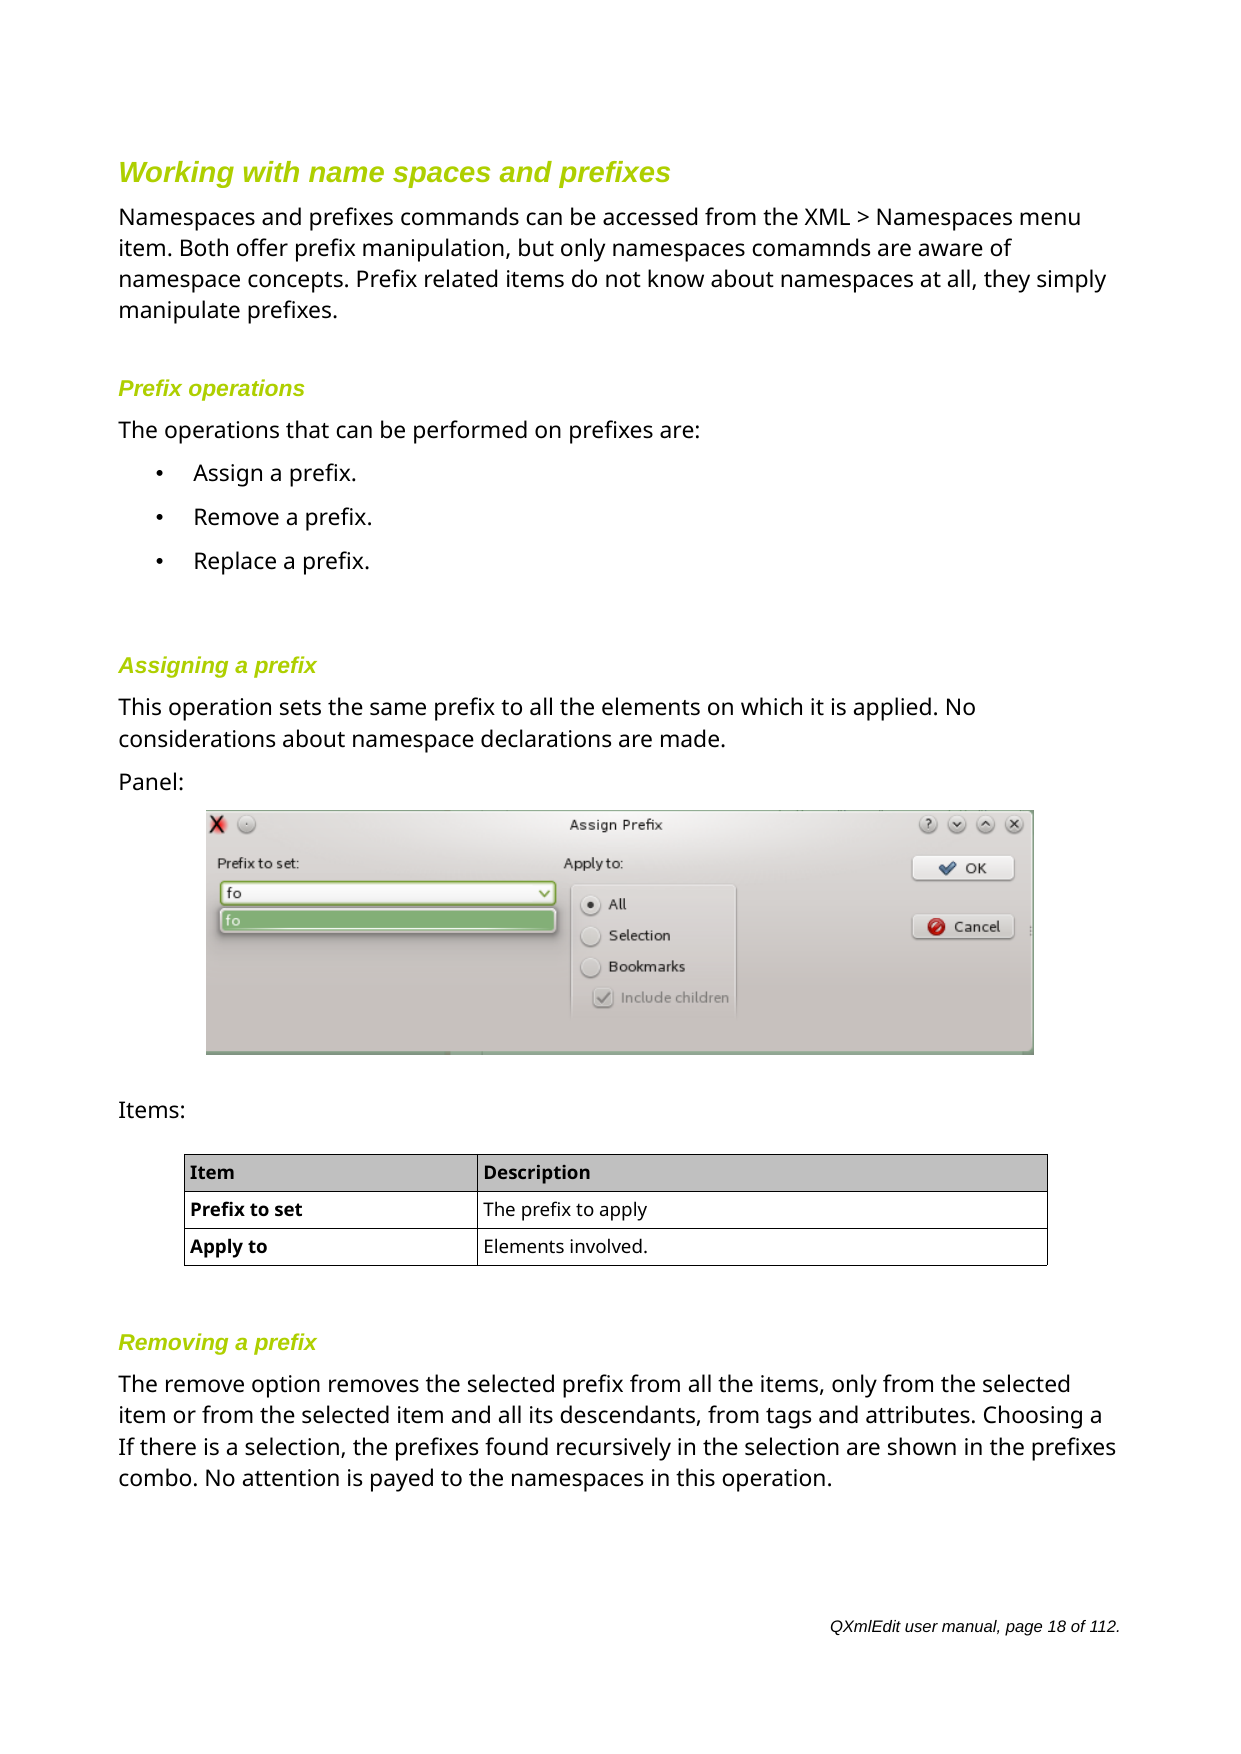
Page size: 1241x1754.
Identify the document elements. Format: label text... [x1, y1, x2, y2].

list Remove a prefix. [156, 501, 1122, 532]
table_cell Elements involved. [478, 1229, 1047, 1265]
subtitle Prefix operations [118, 375, 1122, 401]
text The operations that can be performed on prefixes are: [118, 414, 1122, 445]
text This operation sets the same prefix to all the elements on which it is applied. No considerations about namespace declarations are made. [118, 691, 1122, 754]
table_cell Prefix to set [185, 1192, 477, 1228]
table_header Item [185, 1155, 477, 1191]
text Items: [118, 1094, 1122, 1125]
table_header Description [478, 1155, 1047, 1191]
table_cell The prefix to apply [478, 1192, 1047, 1228]
table_cell Apply to [185, 1229, 477, 1265]
list Replace a prefix. [156, 545, 1122, 576]
text Namespaces and prefixes commands can be accessed from the XML > Namespaces menu item. Both offer prefix manipulation, but only namespaces comamnds are aware of namespace concepts. Prefix related items do not know about namespaces at all, they simply manipulate prefixes. [118, 201, 1122, 326]
subtitle Working with name spaces and prefixes [118, 155, 1122, 188]
picture [206, 810, 1034, 1055]
subtitle Assigning a prefix [118, 652, 1122, 679]
text Panel: [118, 766, 1122, 798]
list Assign a prefix. [156, 457, 1122, 489]
subtitle Removing a prefix [118, 1329, 1122, 1355]
text The remove option removes the selected prefix from all the items, only from the selected item or from the selected item and all its descendants, from tags and attributes. Choosing a If there is a selection, the prefixes found recursively in the selection are shown in the prefixes combo. No attention is payed to the namespaces in this operation. [118, 1368, 1122, 1493]
